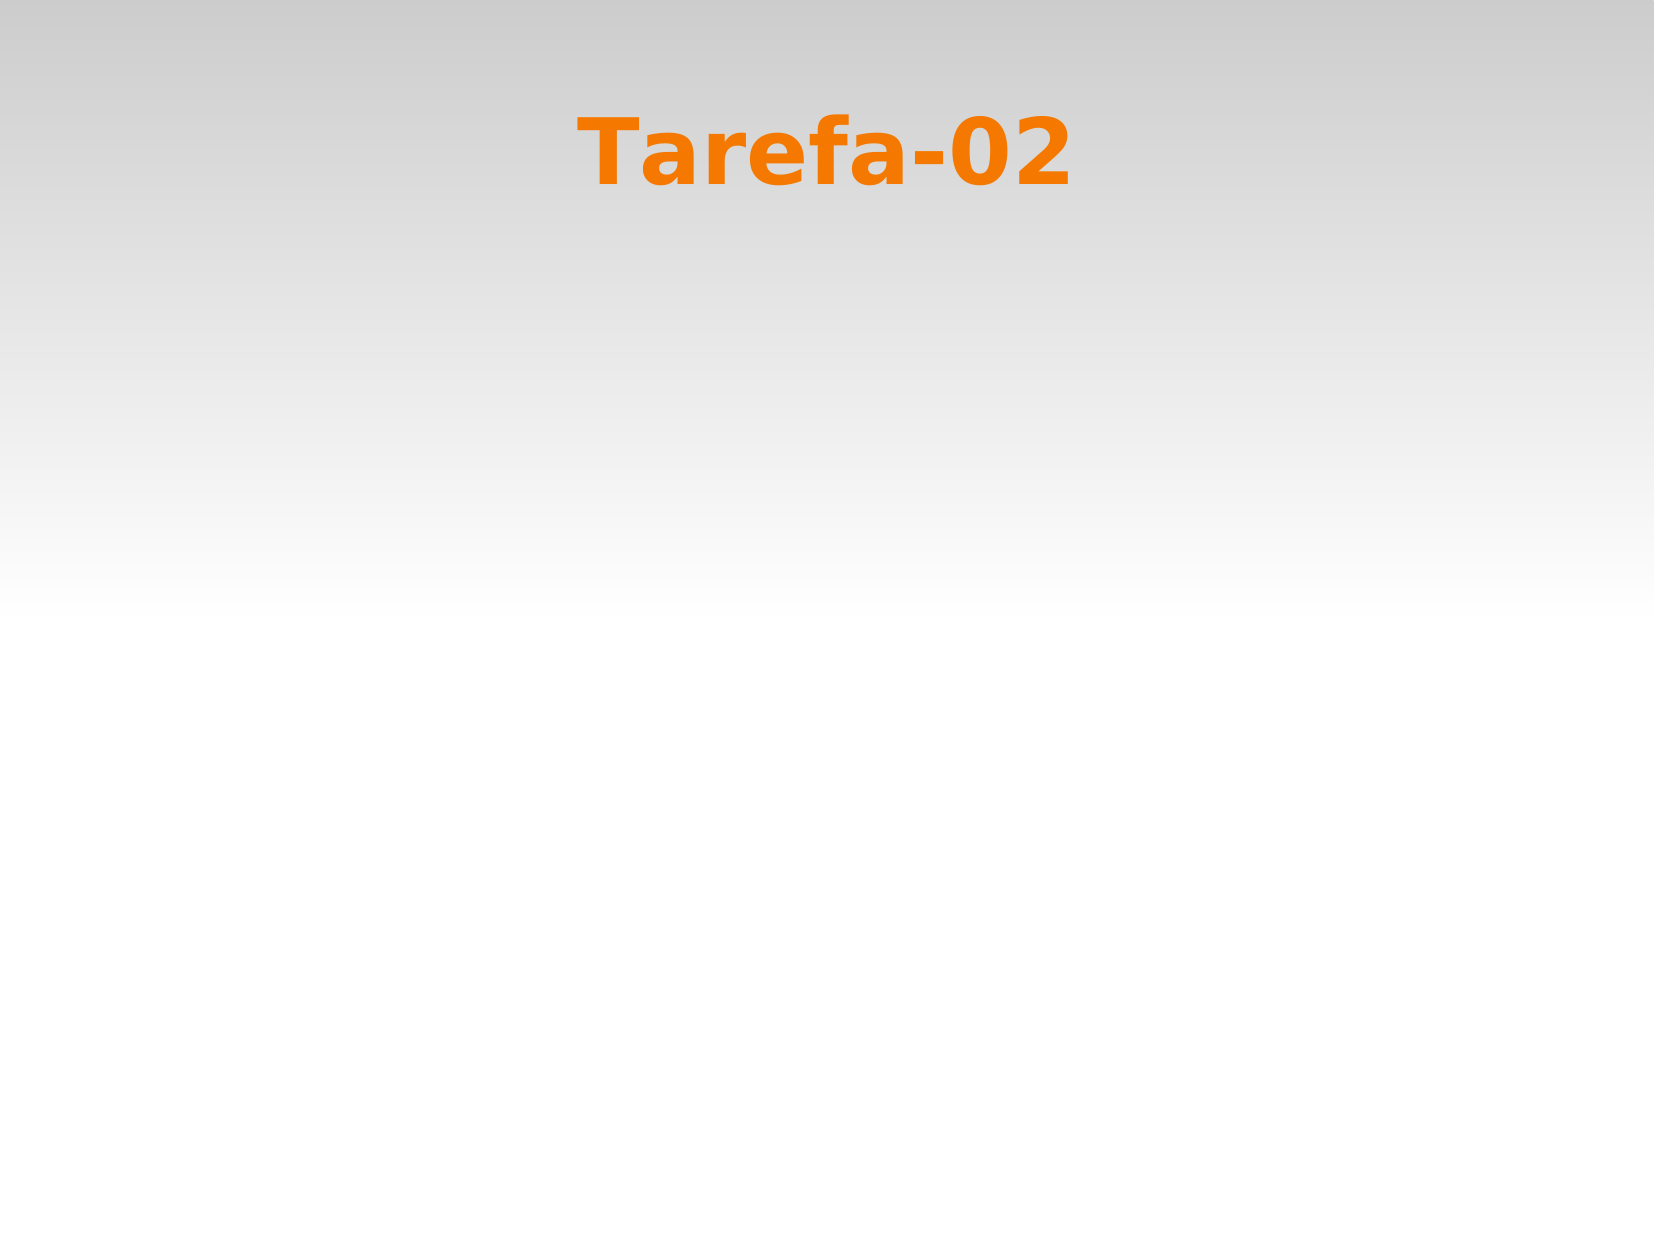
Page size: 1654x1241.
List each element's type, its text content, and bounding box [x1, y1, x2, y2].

title Tarefa-02 [82, 49, 1571, 257]
